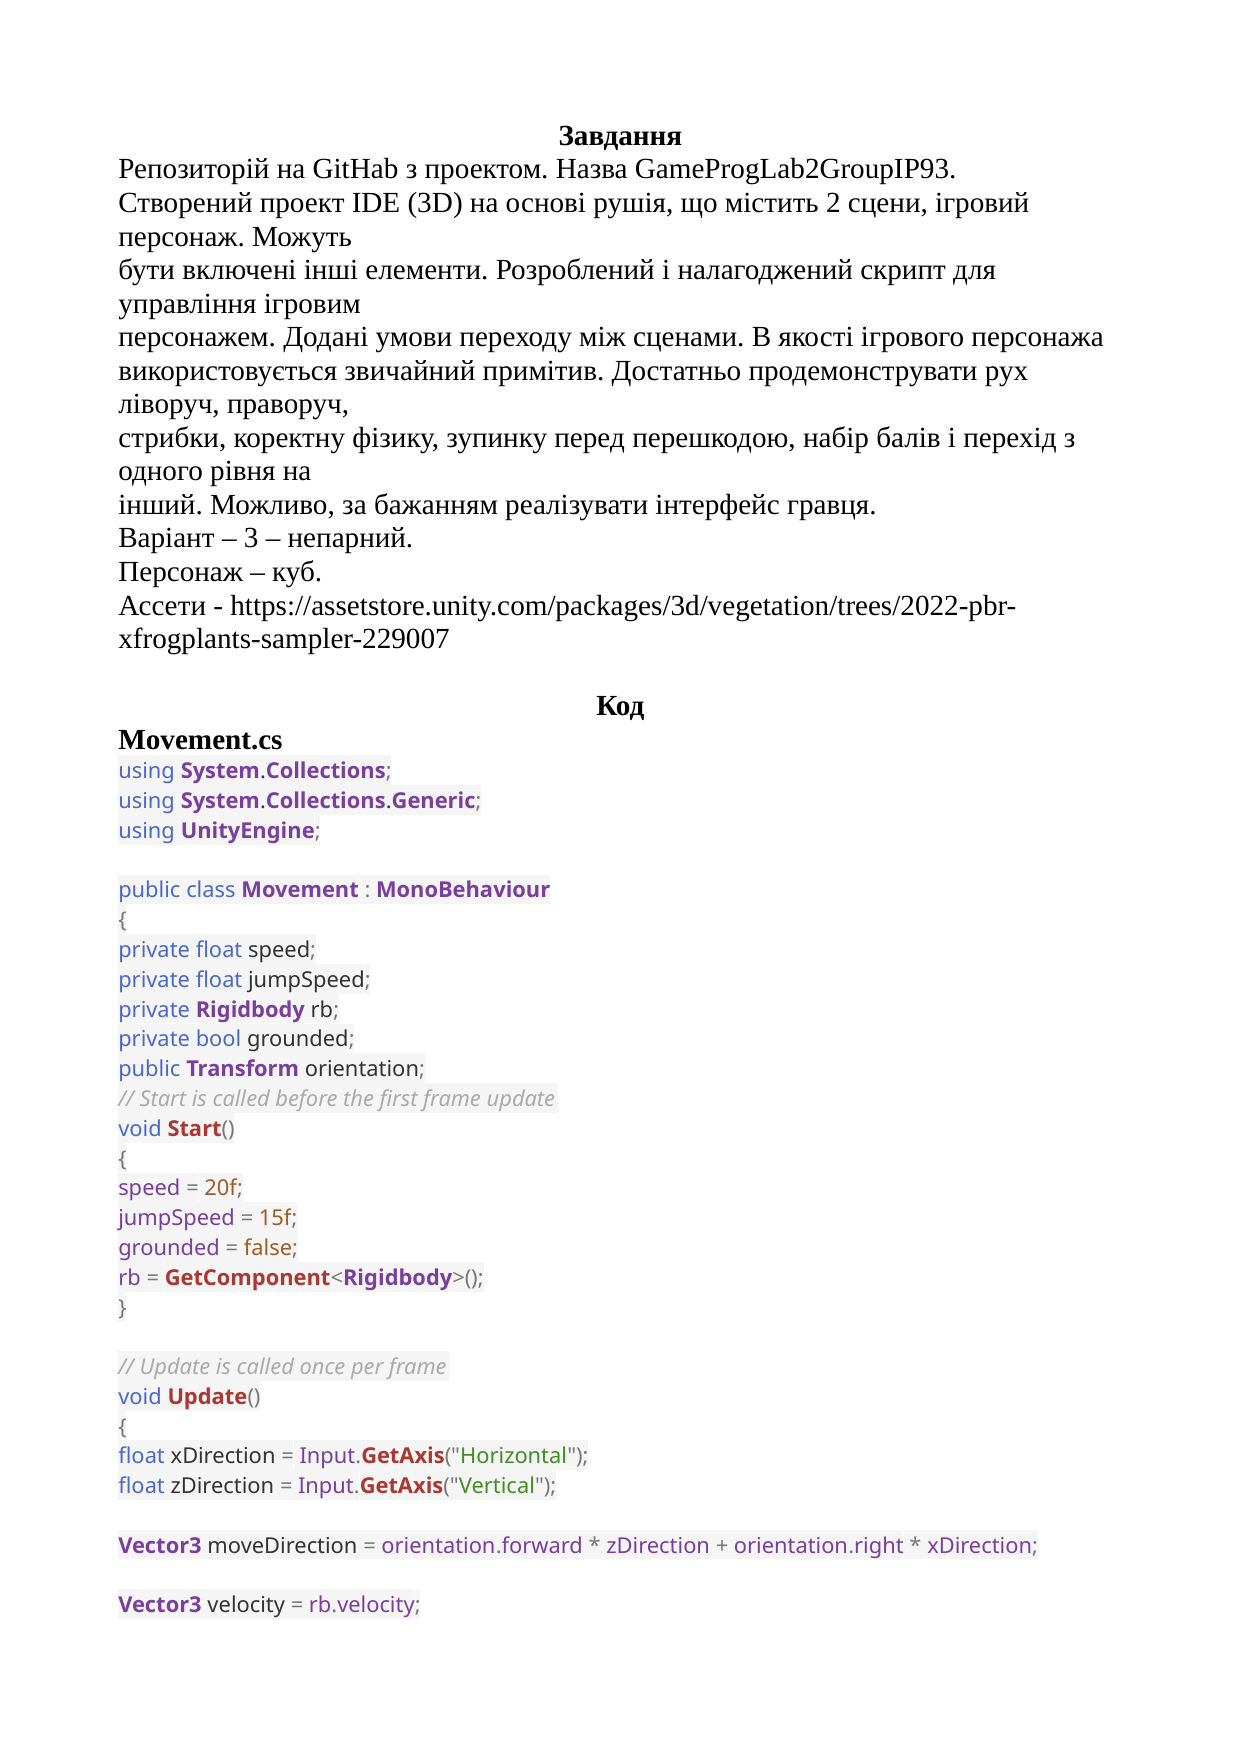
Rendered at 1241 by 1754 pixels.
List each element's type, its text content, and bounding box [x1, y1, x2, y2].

text public class Movement : MonoBehaviour [118, 874, 1122, 904]
text Vector3 moveDirection = orientation.forward * zDirection + orientation.right * xDirection; [118, 1530, 1122, 1559]
text Завдання [118, 118, 1122, 152]
text using System.Collections.Generic; [118, 785, 1122, 815]
text grounded = false; [118, 1232, 1122, 1262]
text використовується звичайний примітив. Достатньо продемонструвати рух ліворуч, праворуч, [118, 353, 1122, 420]
text Код [118, 688, 1122, 722]
text стрибки, коректну фізику, зупинку перед перешкодою, набір балів і перехід з одного рівня на [118, 420, 1122, 487]
text using UnityEngine; [118, 815, 1122, 845]
text Варіант – 3 – непарний. [118, 521, 1122, 554]
text інший. Можливо, за бажанням реалізувати інтерфейс гравця. [118, 487, 1122, 521]
text { [118, 1411, 1122, 1440]
text private float speed; [118, 934, 1122, 964]
text public Transform orientation; [118, 1053, 1122, 1083]
text } [118, 1292, 1122, 1321]
text void Update() [118, 1381, 1122, 1411]
text void Start() [118, 1113, 1122, 1143]
text { [118, 904, 1122, 934]
text rb = GetComponent<Rigidbody>(); [118, 1262, 1122, 1292]
text // Start is called before the first frame update [118, 1083, 1122, 1113]
text Movement.cs [118, 722, 1122, 755]
text using System.Collections; [118, 755, 1122, 785]
text Персонаж – куб. [118, 554, 1122, 588]
text { [118, 1143, 1122, 1172]
text private Rigidbody rb; [118, 994, 1122, 1023]
text Створений проект IDE (3D) на основі рушія, що містить 2 сцени, ігровий персонаж. Можуть [118, 185, 1122, 252]
text Vector3 velocity = rb.velocity; [118, 1589, 1122, 1619]
text Ассети - https://assetstore.unity.com/packages/3d/vegetation/trees/2022-pbr-xfrogplants-sampler-229007 [118, 588, 1122, 655]
text персонажем. Додані умови переходу між сценами. В якості ігрового персонажа [118, 319, 1122, 353]
text // Update is called once per frame [118, 1351, 1122, 1381]
text Репозиторій на GitHab з проектом. Назва GameProgLab2GroupIP93. [118, 152, 1122, 185]
text float xDirection = Input.GetAxis("Horizontal"); [118, 1440, 1122, 1470]
text float zDirection = Input.GetAxis("Vertical"); [118, 1470, 1122, 1500]
text jumpSpeed = 15f; [118, 1202, 1122, 1232]
text private bool grounded; [118, 1023, 1122, 1053]
text private float jumpSpeed; [118, 964, 1122, 994]
text speed = 20f; [118, 1172, 1122, 1202]
text бути включені інші елементи. Розроблений і налагоджений скрипт для управління ігровим [118, 252, 1122, 319]
